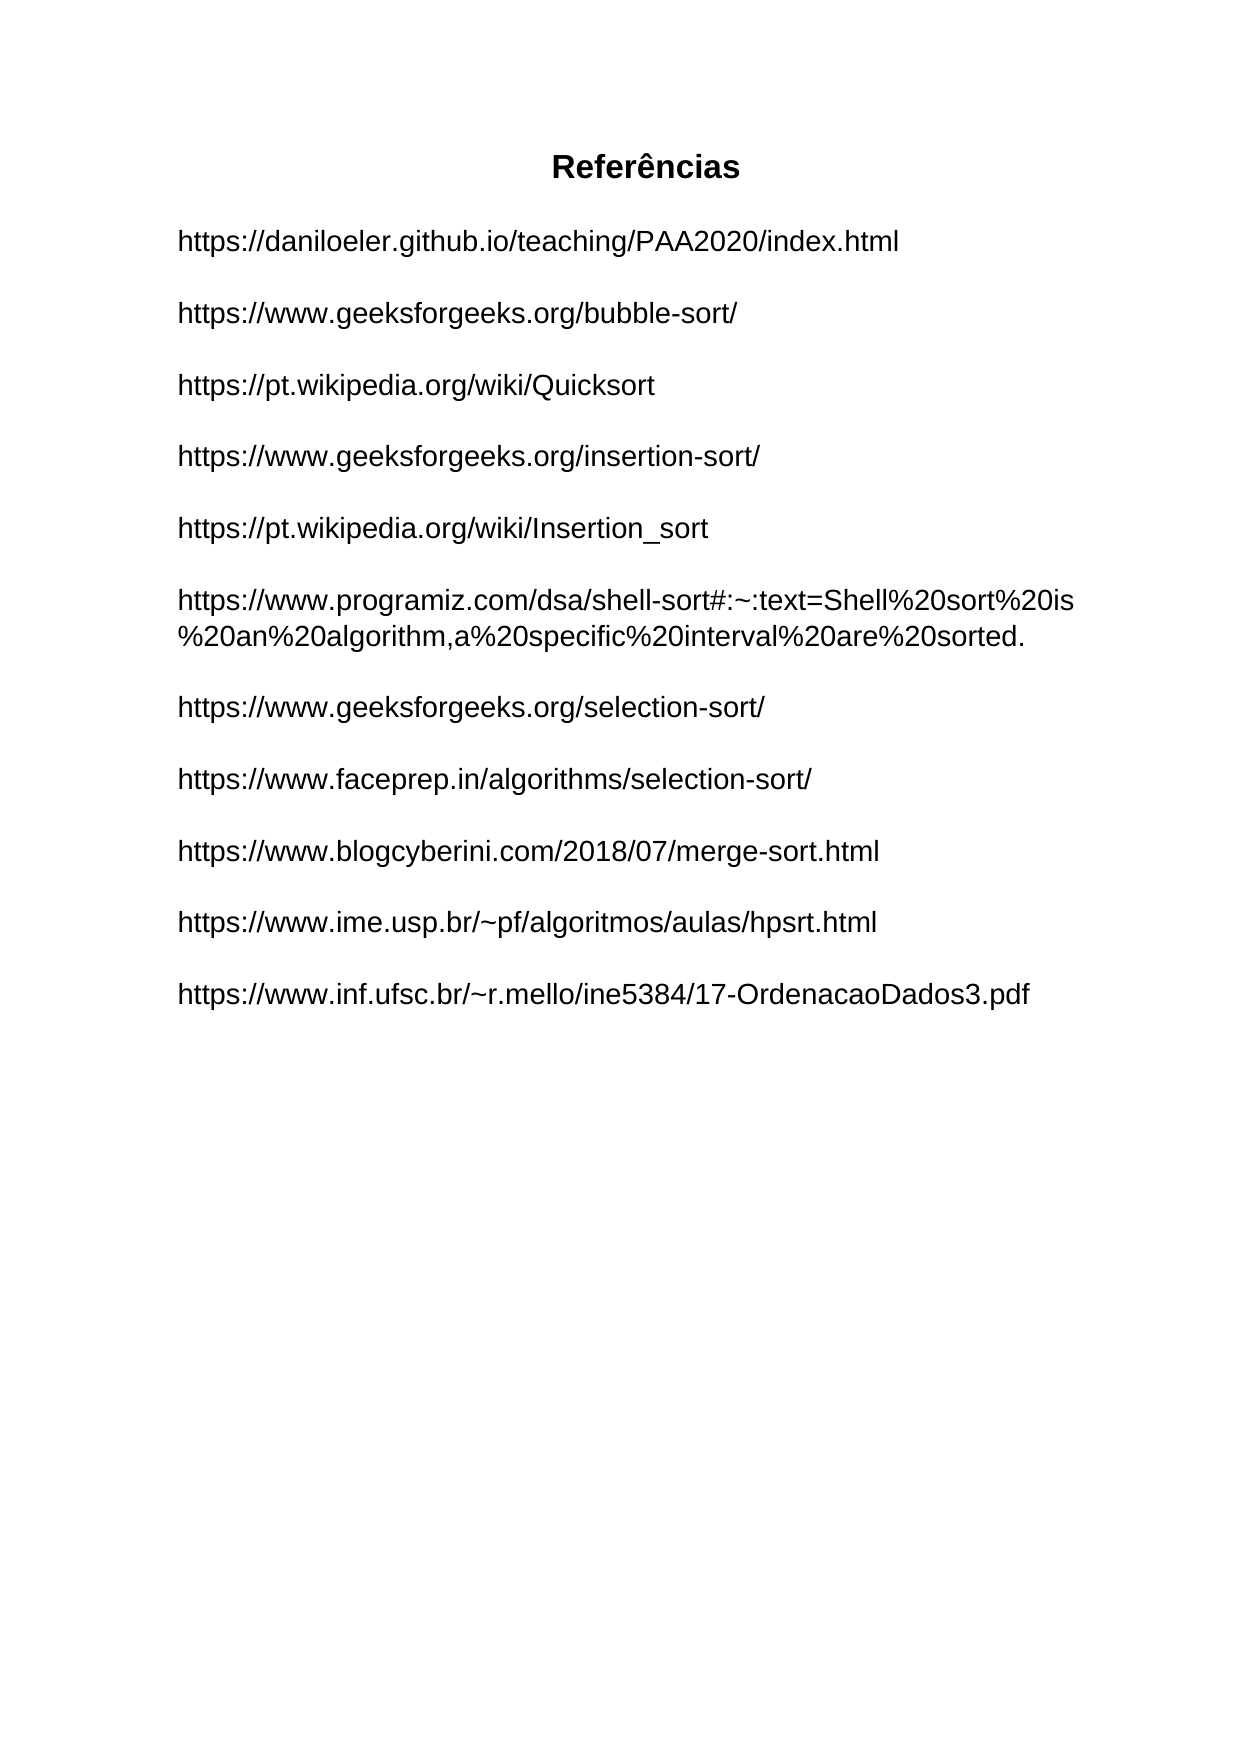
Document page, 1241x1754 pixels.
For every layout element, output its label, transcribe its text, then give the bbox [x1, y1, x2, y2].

text https://daniloeler.github.io/teaching/PAA2020/index.html [177, 224, 1114, 258]
text https://www.geeksforgeeks.org/insertion-sort/ [177, 439, 1114, 473]
text https://www.inf.ufsc.br/~r.mello/ine5384/17-OrdenacaoDados3.pdf [177, 977, 1114, 1011]
text https://www.geeksforgeeks.org/selection-sort/ [177, 690, 1114, 724]
text Referências [177, 148, 1114, 186]
text https://www.blogcyberini.com/2018/07/merge-sort.html [177, 834, 1114, 867]
text https://pt.wikipedia.org/wiki/Insertion_sort [177, 511, 1114, 545]
text https://www.faceprep.in/algorithms/selection-sort/ [177, 762, 1114, 796]
text https://pt.wikipedia.org/wiki/Quicksort [177, 368, 1114, 401]
text https://www.geeksforgeeks.org/bubble-sort/ [177, 296, 1114, 330]
text https://www.programiz.com/dsa/shell-sort#:~:text=Shell%20sort%20is%20an%20algorithm,a%20specific%20interval%20are%20sorted. [177, 583, 1114, 652]
text https://www.ime.usp.br/~pf/algoritmos/aulas/hpsrt.html [177, 905, 1114, 939]
